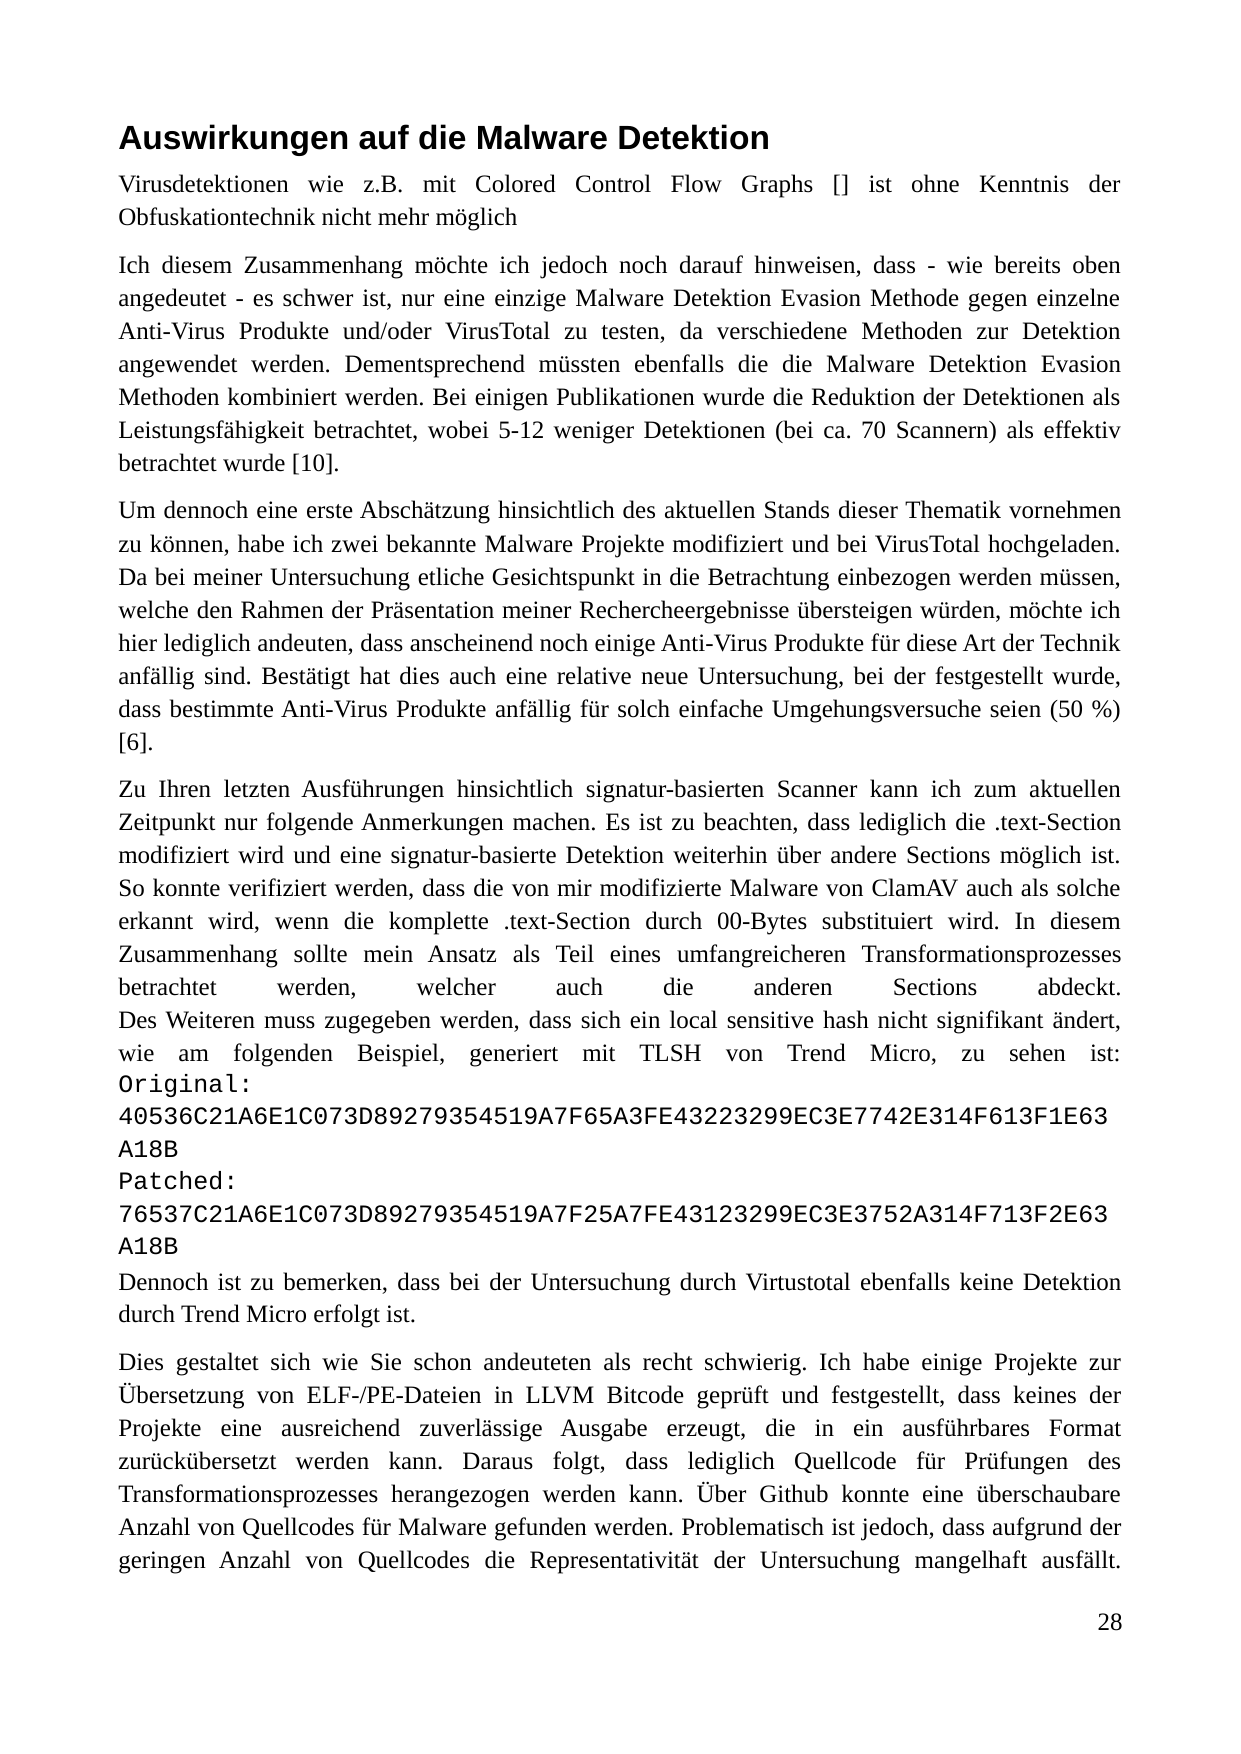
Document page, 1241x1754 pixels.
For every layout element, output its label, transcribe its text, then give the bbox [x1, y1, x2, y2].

text Virusdetektionen wie z.B. mit Colored Control Flow Graphs [] ist ohne Kenntnis der Obfuskationtechnik nicht mehr möglich [118, 169, 1122, 231]
text Ich diesem Zusammenhang möchte ich jedoch noch darauf hinweisen, dass - wie bereits oben angedeutet - es schwer ist, nur eine einzige Malware Detektion Evasion Methode gegen einzelne Anti-Virus Produkte und/oder VirusTotal zu testen, da verschiedene Methoden zur Detektion angewendet werden. Dementsprechend müssten ebenfalls die die Malware Detektion Evasion Methoden kombiniert werden. Bei einigen Publikationen wurde die Reduktion der Detektionen als Leistungsfähigkeit betrachtet, wobei 5-12 weniger Detektionen (bei ca. 70 Scannern) als effektiv betrachtet wurde [10]. [118, 250, 1122, 477]
subtitle Auswirkungen auf die Malware Detektion [118, 118, 1122, 157]
text Dies gestaltet sich wie Sie schon andeuteten als recht schwierig. Ich habe einige Projekte zur Übersetzung von ELF-/PE-Dateien in LLVM Bitcode geprüft und festgestellt, dass keines der Projekte eine ausreichend zuverlässige Ausgabe erzeugt, die in ein ausführbares Format zurückübersetzt werden kann. Daraus folgt, dass lediglich Quellcode für Prüfungen des Transformationsprozesses herangezogen werden kann. Über Github konnte eine überschaubare Anzahl von Quellcodes für Malware gefunden werden. Problematisch ist jedoch, dass aufgrund der geringen Anzahl von Quellcodes die Representativität der Untersuchung mangelhaft ausfällt. [118, 1347, 1122, 1574]
text Zu Ihren letzten Ausführungen hinsichtlich signatur-basierten Scanner kann ich zum aktuellen Zeitpunkt nur folgende Anmerkungen machen. Es ist zu beachten, dass lediglich die .text-Section modifiziert wird und eine signatur-basierte Detektion weiterhin über andere Sections möglich ist. So konnte verifiziert werden, dass die von mir modifizierte Malware von ClamAV auch als solche erkannt wird, wenn die komplette .text-Section durch 00-Bytes substituiert wird. In diesem Zusammenhang sollte mein Ansatz als Teil eines umfangreicheren Transformationsprozesses betrachtet werden, welcher auch die anderen Sections abdeckt. Des Weiteren muss zugegeben werden, dass sich ein local sensitive hash nicht signifikant ändert, wie am folgenden Beispiel, generiert mit TLSH von Trend Micro, zu sehen ist: Original: 40536C21A6E1C073D89279354519A7F65A3FE43223299EC3E7742E314F613F1E63A18B Patched: 76537C21A6E1C073D89279354519A7F25A7FE43123299EC3E3752A314F713F2E63A18B Dennoch ist zu bemerken, dass bei der Untersuchung durch Virtustotal ebenfalls keine Detektion durch Trend Micro erfolgt ist. [118, 774, 1122, 1328]
text Um dennoch eine erste Abschätzung hinsichtlich des aktuellen Stands dieser Thematik vornehmen zu können, habe ich zwei bekannte Malware Projekte modifiziert und bei VirusTotal hochgeladen. Da bei meiner Untersuchung etliche Gesichtspunkt in die Betrachtung einbezogen werden müssen, welche den Rahmen der Präsentation meiner Rechercheergebnisse übersteigen würden, möchte ich hier lediglich andeuten, dass anscheinend noch einige Anti-Virus Produkte für diese Art der Technik anfällig sind. Bestätigt hat dies auch eine relative neue Untersuchung, bei der festgestellt wurde, dass bestimmte Anti-Virus Produkte anfällig für solch einfache Umgehungsversuche seien (50 %) [6]. [118, 496, 1122, 756]
